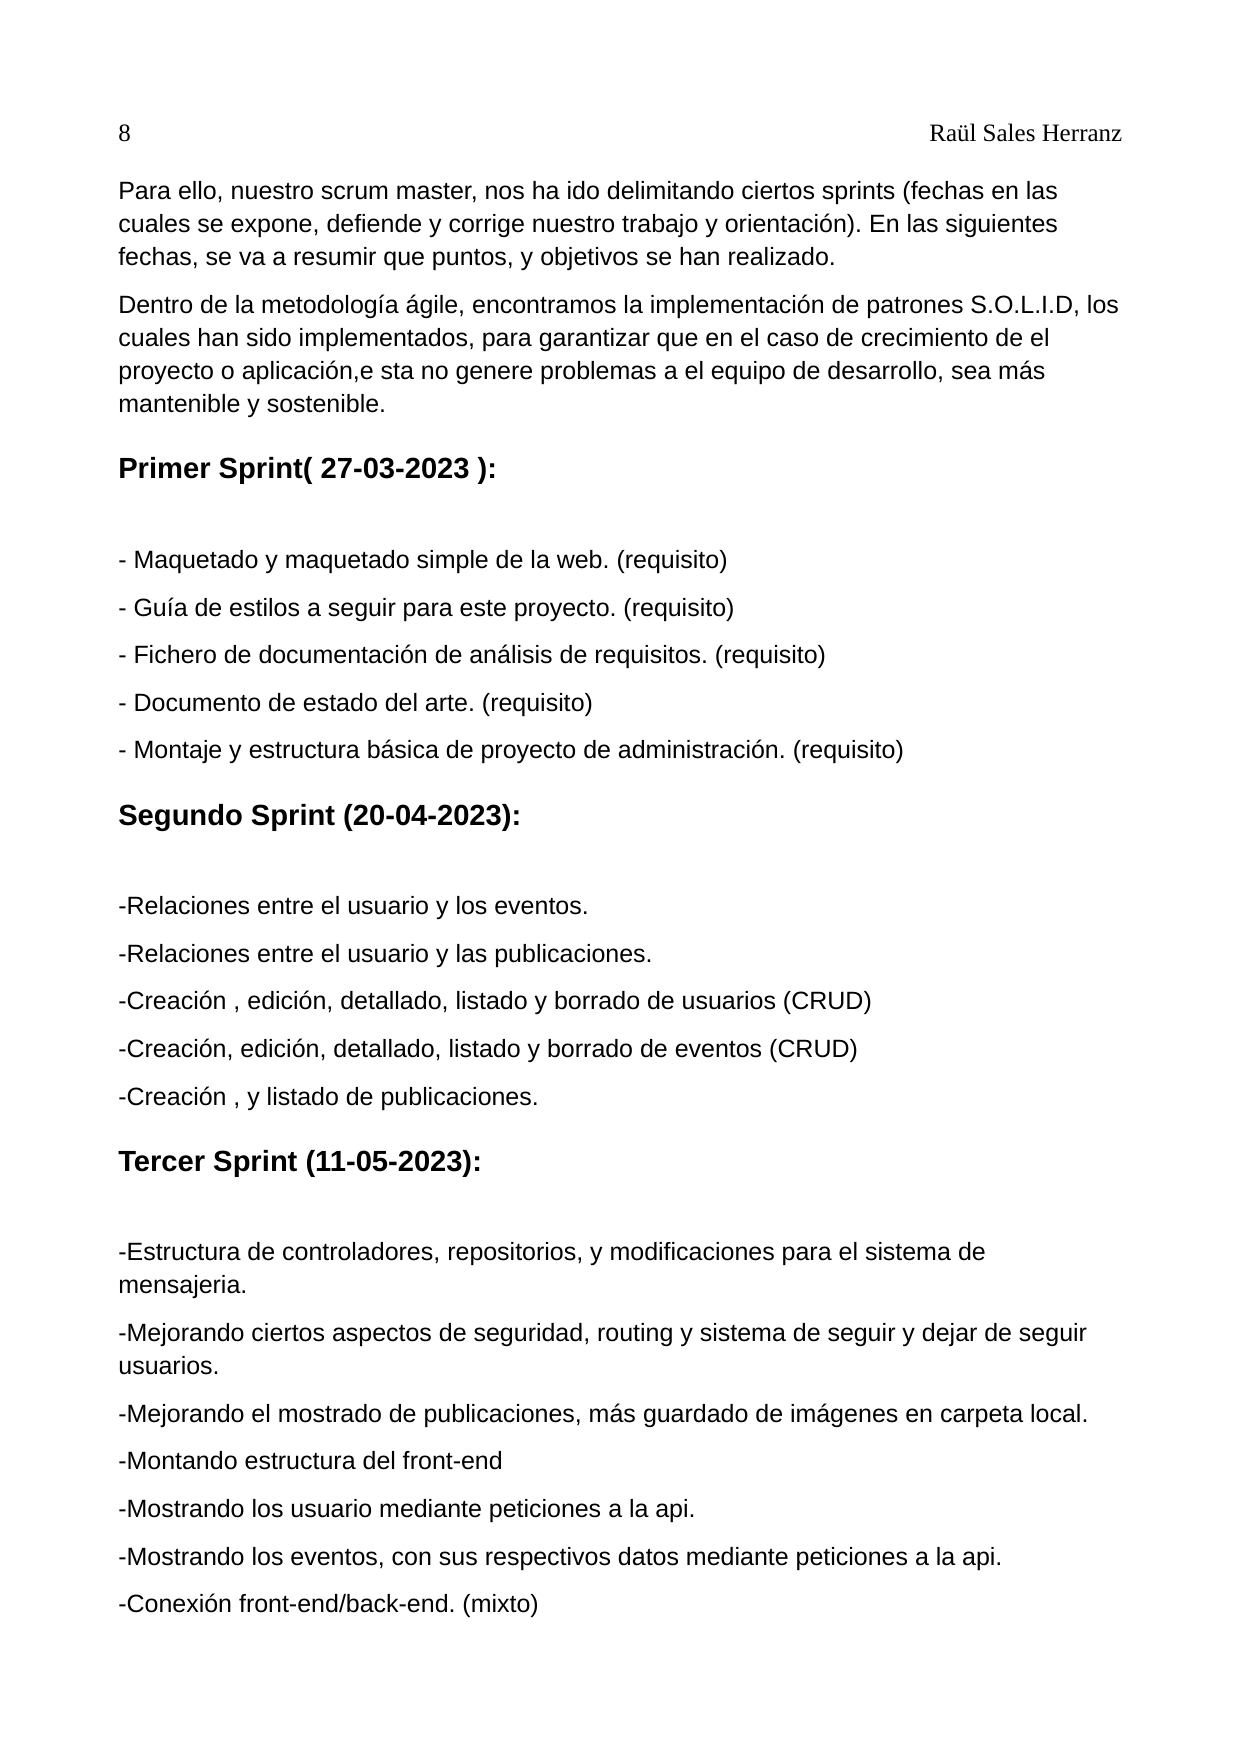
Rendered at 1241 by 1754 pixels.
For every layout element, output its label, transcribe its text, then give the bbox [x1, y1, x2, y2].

text -Montando estructura del front-end [118, 1446, 1122, 1475]
subtitle Primer Sprint( 27-03-2023 ): [118, 451, 1122, 485]
text -Mostrando los eventos, con sus respectivos datos mediante peticiones a la api. [118, 1541, 1122, 1570]
text -Relaciones entre el usuario y los eventos. [118, 891, 1122, 920]
text - Fichero de documentación de análisis de requisitos. (requisito) [118, 640, 1122, 669]
text - Maquetado y maquetado simple de la web. (requisito) [118, 545, 1122, 574]
text -Mejorando ciertos aspectos de seguridad, routing y sistema de seguir y dejar de seguir usuarios. [118, 1318, 1122, 1380]
subtitle Segundo Sprint (20-04-2023): [118, 797, 1122, 831]
subtitle Tercer Sprint (11-05-2023): [118, 1144, 1122, 1177]
text Dentro de la metodología ágile, encontramos la implementación de patrones S.O.L.I.D, los cuales han sido implementados, para garantizar que en el caso de crecimiento de el proyecto o aplicación,e sta no genere problemas a el equipo de desarrollo, sea más mantenible y sostenible. [118, 290, 1122, 418]
text - Montaje y estructura básica de proyecto de administración. (requisito) [118, 735, 1122, 764]
text -Creación, edición, detallado, listado y borrado de eventos (CRUD) [118, 1034, 1122, 1063]
text -Mostrando los usuario mediante peticiones a la api. [118, 1494, 1122, 1523]
text -Creación , edición, detallado, listado y borrado de usuarios (CRUD) [118, 986, 1122, 1015]
text -Conexión front-end/back-end. (mixto) [118, 1589, 1122, 1618]
text -Creación , y listado de publicaciones. [118, 1082, 1122, 1110]
text - Documento de estado del arte. (requisito) [118, 688, 1122, 716]
text - Guía de estilos a seguir para este proyecto. (requisito) [118, 592, 1122, 621]
text -Estructura de controladores, repositorios, y modificaciones para el sistema de mensajeria. [118, 1237, 1122, 1299]
text -Relaciones entre el usuario y las publicaciones. [118, 939, 1122, 967]
text Para ello, nuestro scrum master, nos ha ido delimitando ciertos sprints (fechas en las cuales se expone, defiende y corrige nuestro trabajo y orientación). En las siguientes fechas, se va a resumir que puntos, y objetivos se han realizado. [118, 176, 1122, 271]
text -Mejorando el mostrado de publicaciones, más guardado de imágenes en carpeta local. [118, 1399, 1122, 1427]
